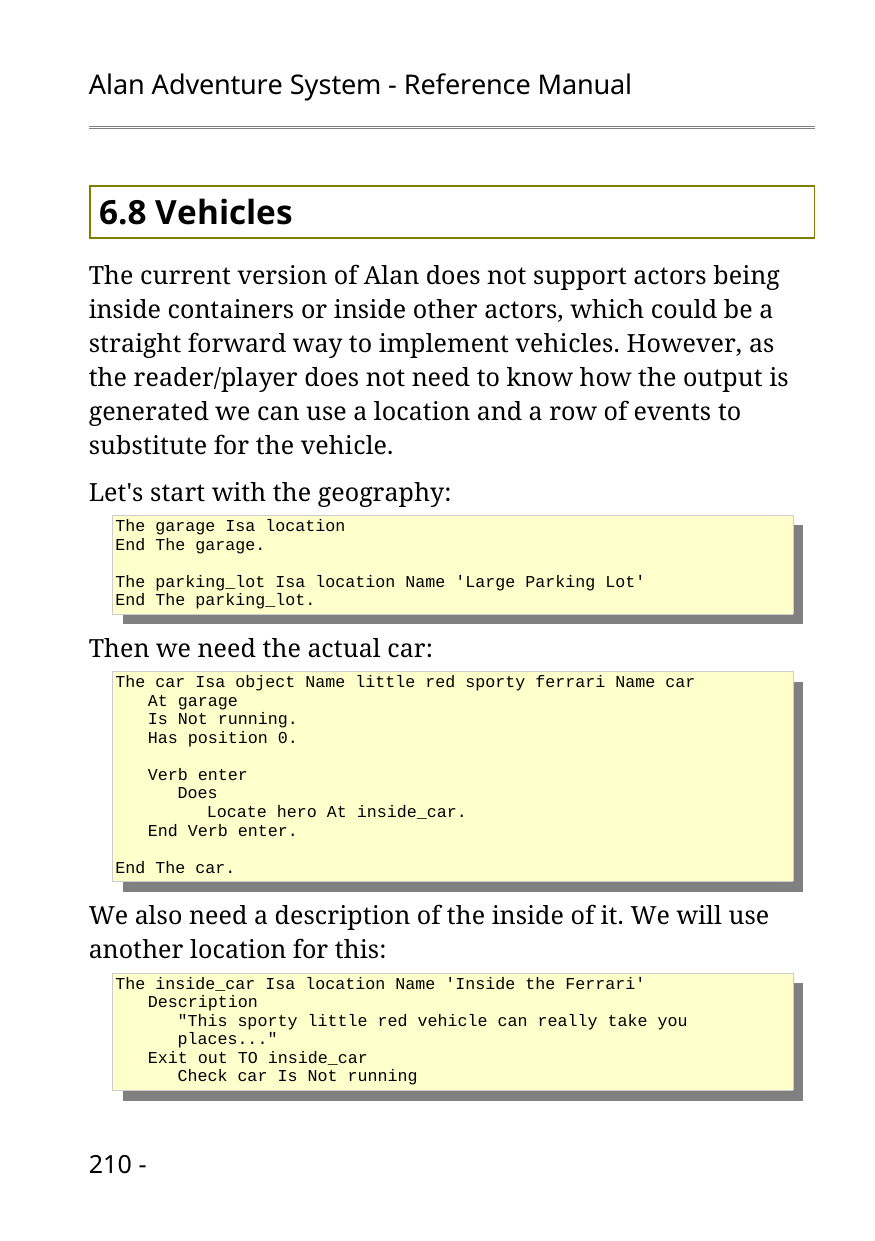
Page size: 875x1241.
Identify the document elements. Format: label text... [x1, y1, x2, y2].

text The current version of Alan does not support actors being inside containers or inside other actors, which could be a straight forward way to implement vehi­cles. However, as the reader/player does not need to know how the output is generated we can use a location and a row of events to substitute for the vehi­cle. [88, 258, 815, 462]
subtitle Vehicles [91, 187, 814, 237]
text The garage Isa location End The garage. The parking_lot Isa location Name 'Large Parking Lot' End The parking_lot. [113, 516, 793, 614]
text Let's start with the geography: [88, 474, 815, 508]
text We also need a description of the inside of it. We will use another location for this: [88, 898, 815, 966]
text The car Isa object Name little red sporty ferrari Name car At garage Is Not running. Has position 0. Verb enter Does Locate hero At inside_car. End Verb enter. End The car. [113, 672, 793, 881]
text "This sporty little red vehicle can really take you places..." Exit out TO inside_car Check car Is Not running [113, 1010, 793, 1090]
text Then we need the actual car: [88, 631, 815, 665]
text The inside_car Isa location Name 'Inside the Ferrari' Description [113, 974, 793, 1010]
